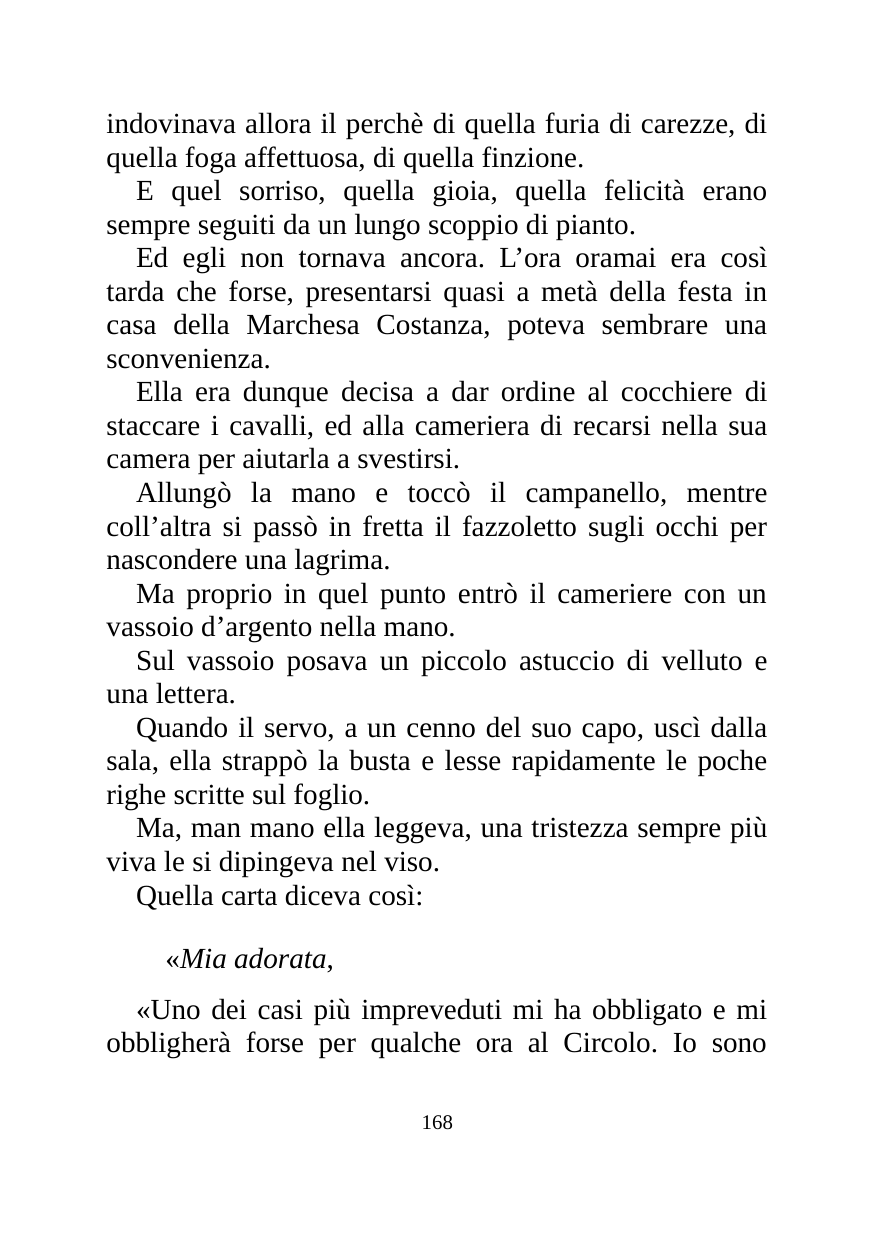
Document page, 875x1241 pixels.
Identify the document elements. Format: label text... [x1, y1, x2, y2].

text «Mia adorata, [136, 941, 768, 974]
text E quel sorriso, quella gioia, quella felicità erano sempre seguiti da un lungo scoppio di pianto. [106, 173, 768, 240]
text Quella carta diceva così: [106, 878, 768, 911]
text «Uno dei casi più impreveduti mi ha obbligato e mi obbligherà forse per qualche ora al Circolo. Io sono [106, 992, 768, 1059]
text Ma proprio in quel punto entrò il cameriere con un vassoio d’argento nella mano. [106, 576, 768, 643]
text Ella era dunque decisa a dar ordine al cocchiere di staccare i cavalli, ed alla cameriera di recarsi nella sua camera per aiutarla a svestirsi. [106, 374, 768, 475]
text Ed egli non tornava ancora. L’ora oramai era così tarda che forse, presentarsi quasi a metà della festa in casa della Marchesa Costanza, poteva sembrare una sconvenienza. [106, 240, 768, 374]
text Quando il servo, a un cenno del suo capo, uscì dalla sala, ella strappò la busta e lesse rapidamente le poche righe scritte sul foglio. [106, 710, 768, 811]
text Ma, man mano ella leggeva, una tristezza sempre più viva le si dipingeva nel viso. [106, 811, 768, 878]
text Sul vassoio posava un piccolo astuccio di velluto e una lettera. [106, 643, 768, 710]
text Allungò la mano e toccò il campanello, mentre coll’altra si passò in fretta il fazzoletto sugli occhi per nascondere una lagrima. [106, 475, 768, 576]
text indovinava allora il perchè di quella furia di carezze, di quella foga affettuosa, di quella finzione. [106, 106, 768, 173]
